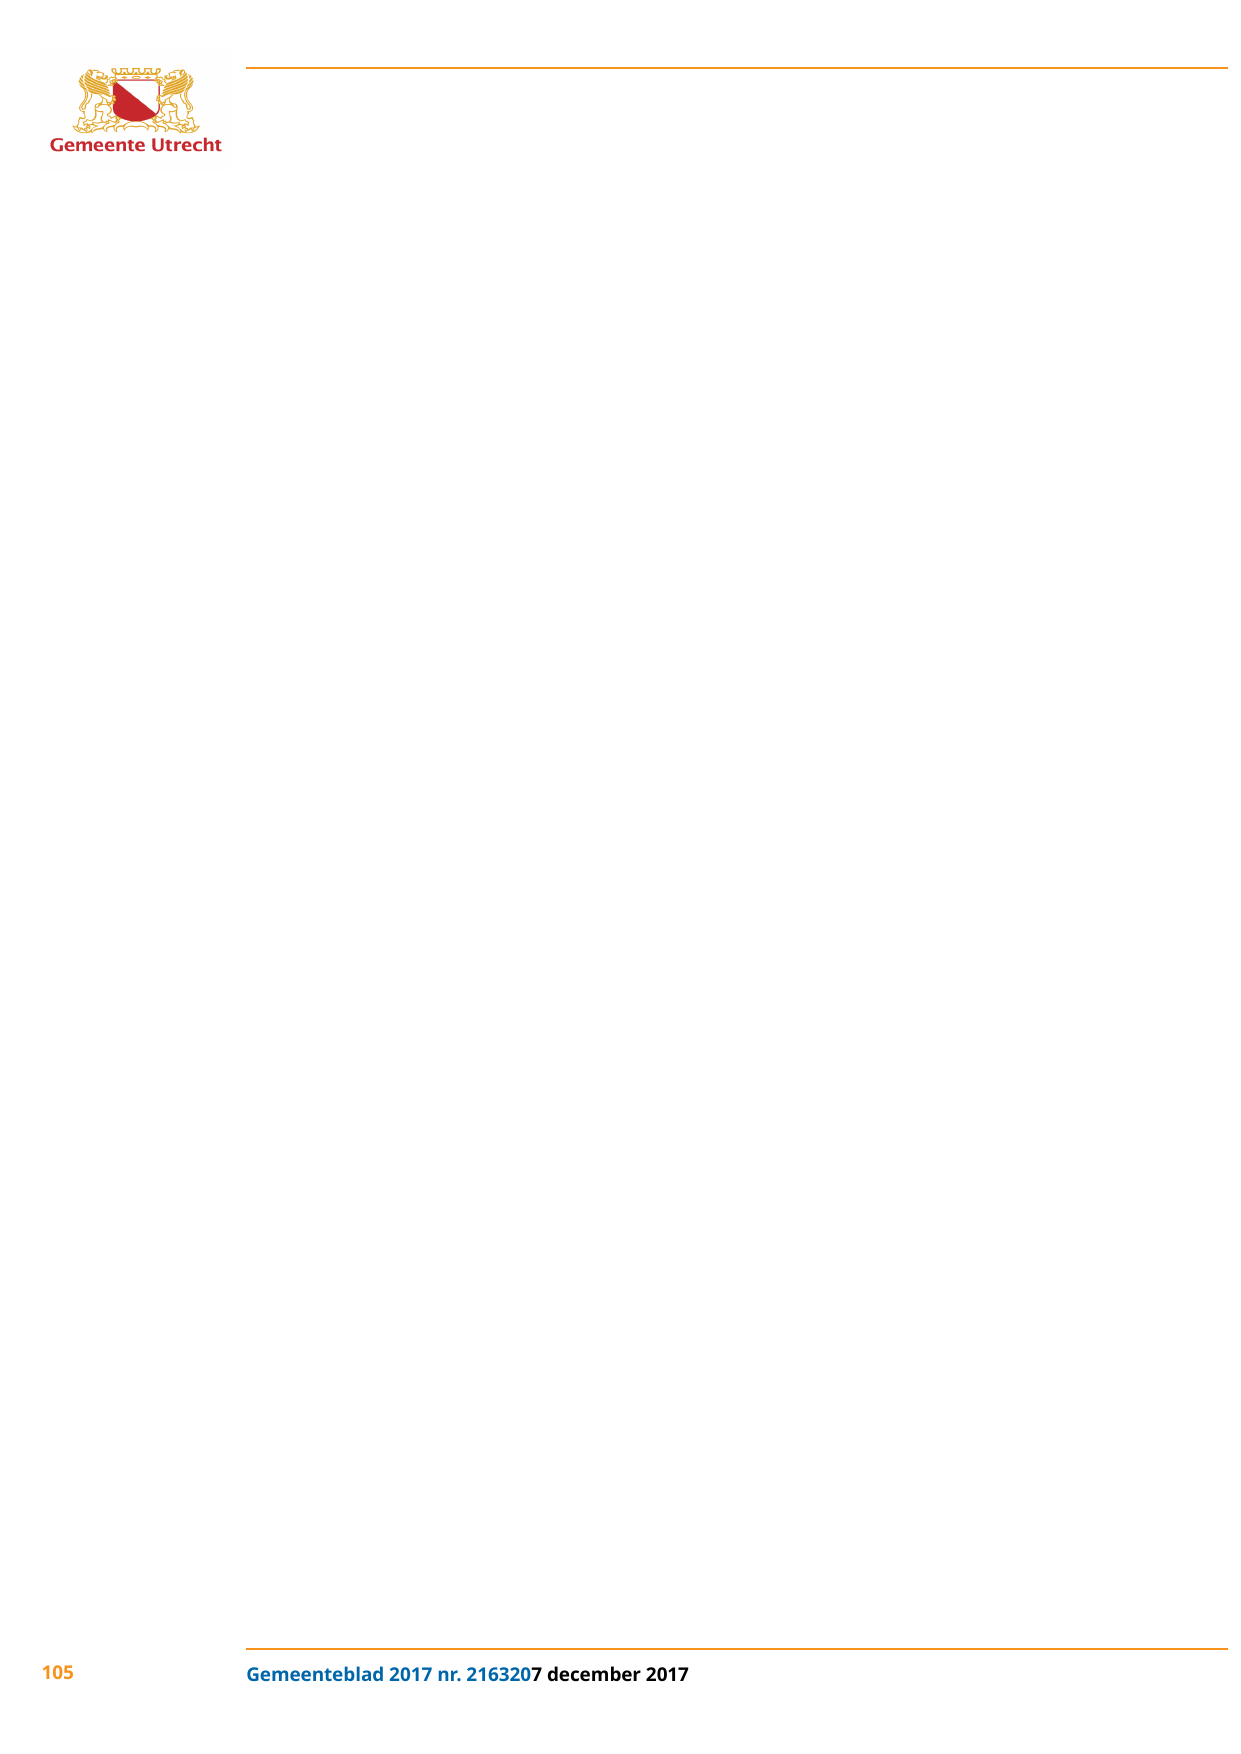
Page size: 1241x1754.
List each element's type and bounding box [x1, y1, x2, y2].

picture [41, 47, 231, 172]
